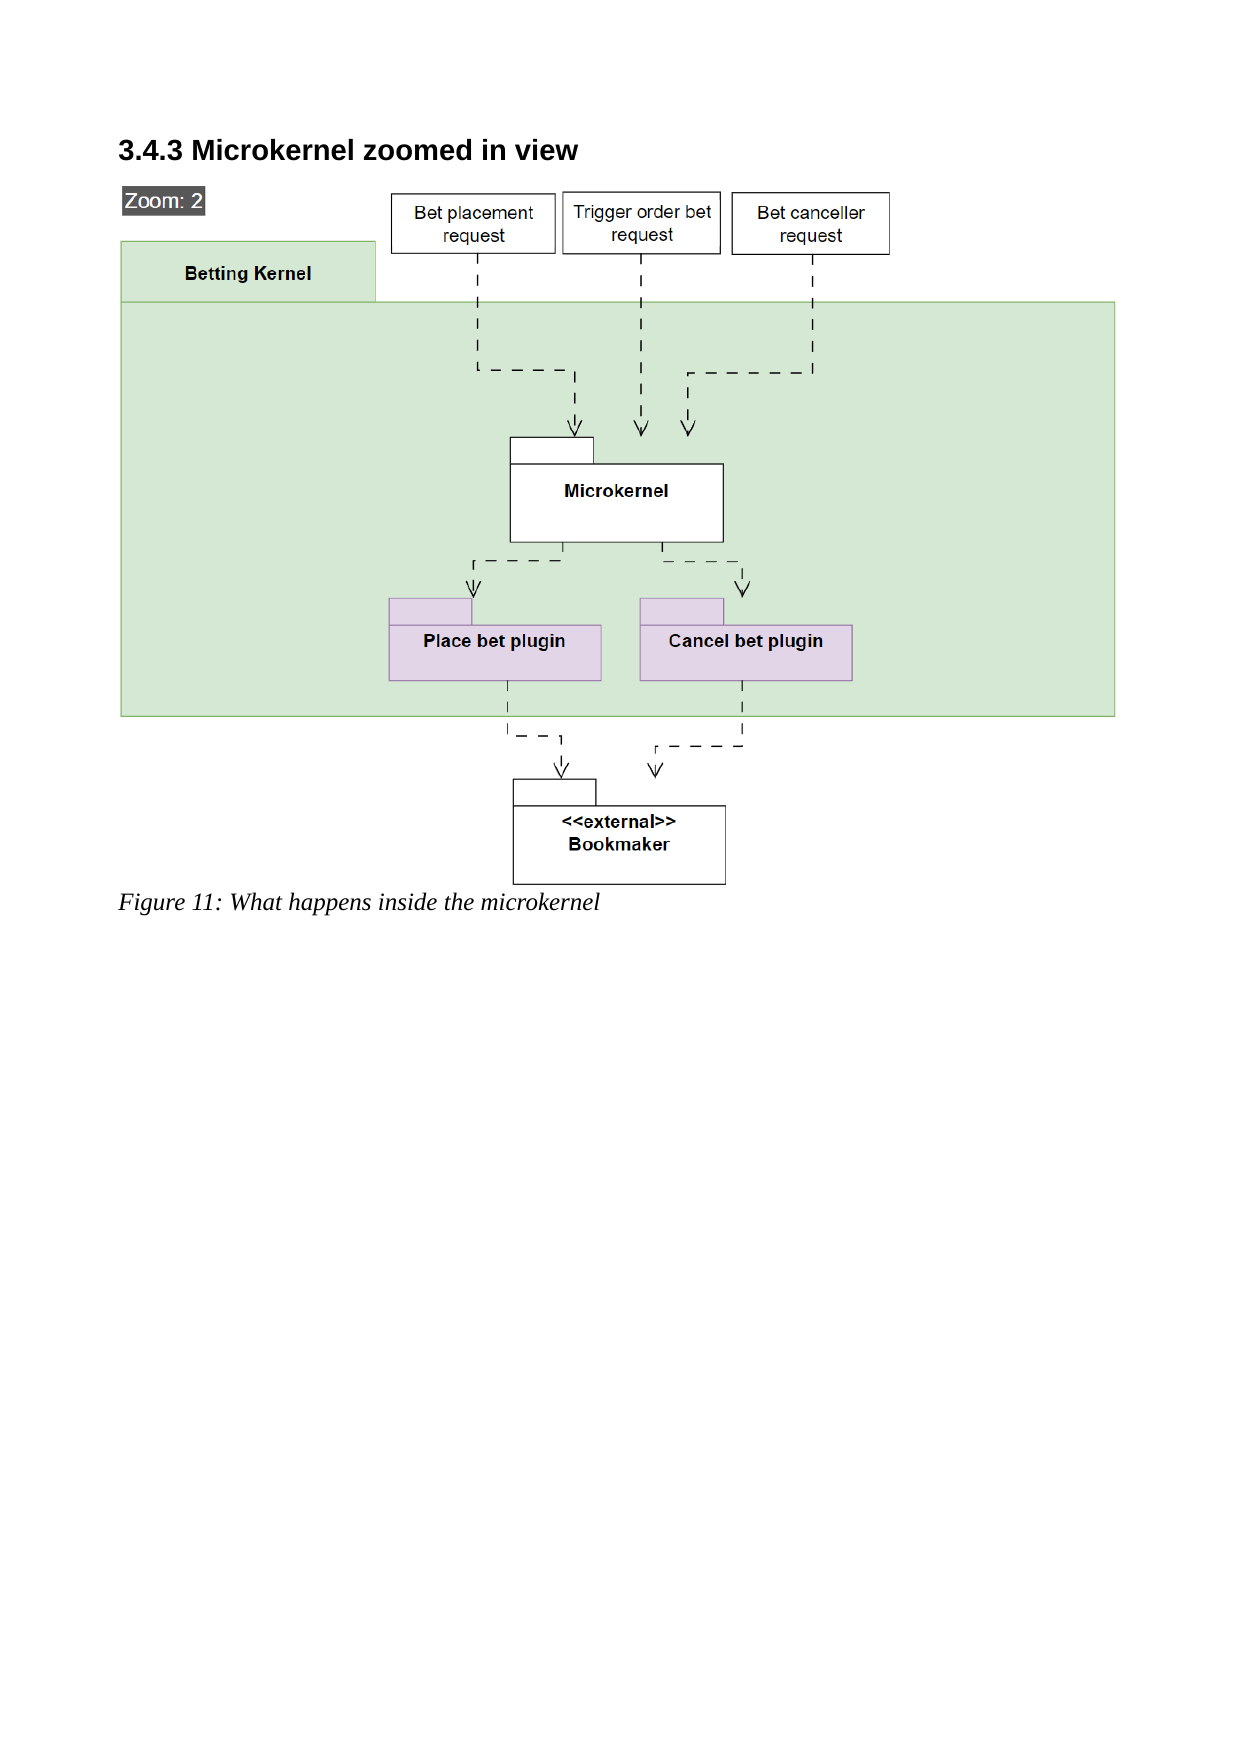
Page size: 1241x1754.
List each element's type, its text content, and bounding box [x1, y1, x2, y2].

subtitle Microkernel zoomed in view [118, 133, 1122, 166]
picture [118, 178, 1123, 888]
text Figure 11: What happens inside the microkernel [118, 888, 1122, 916]
